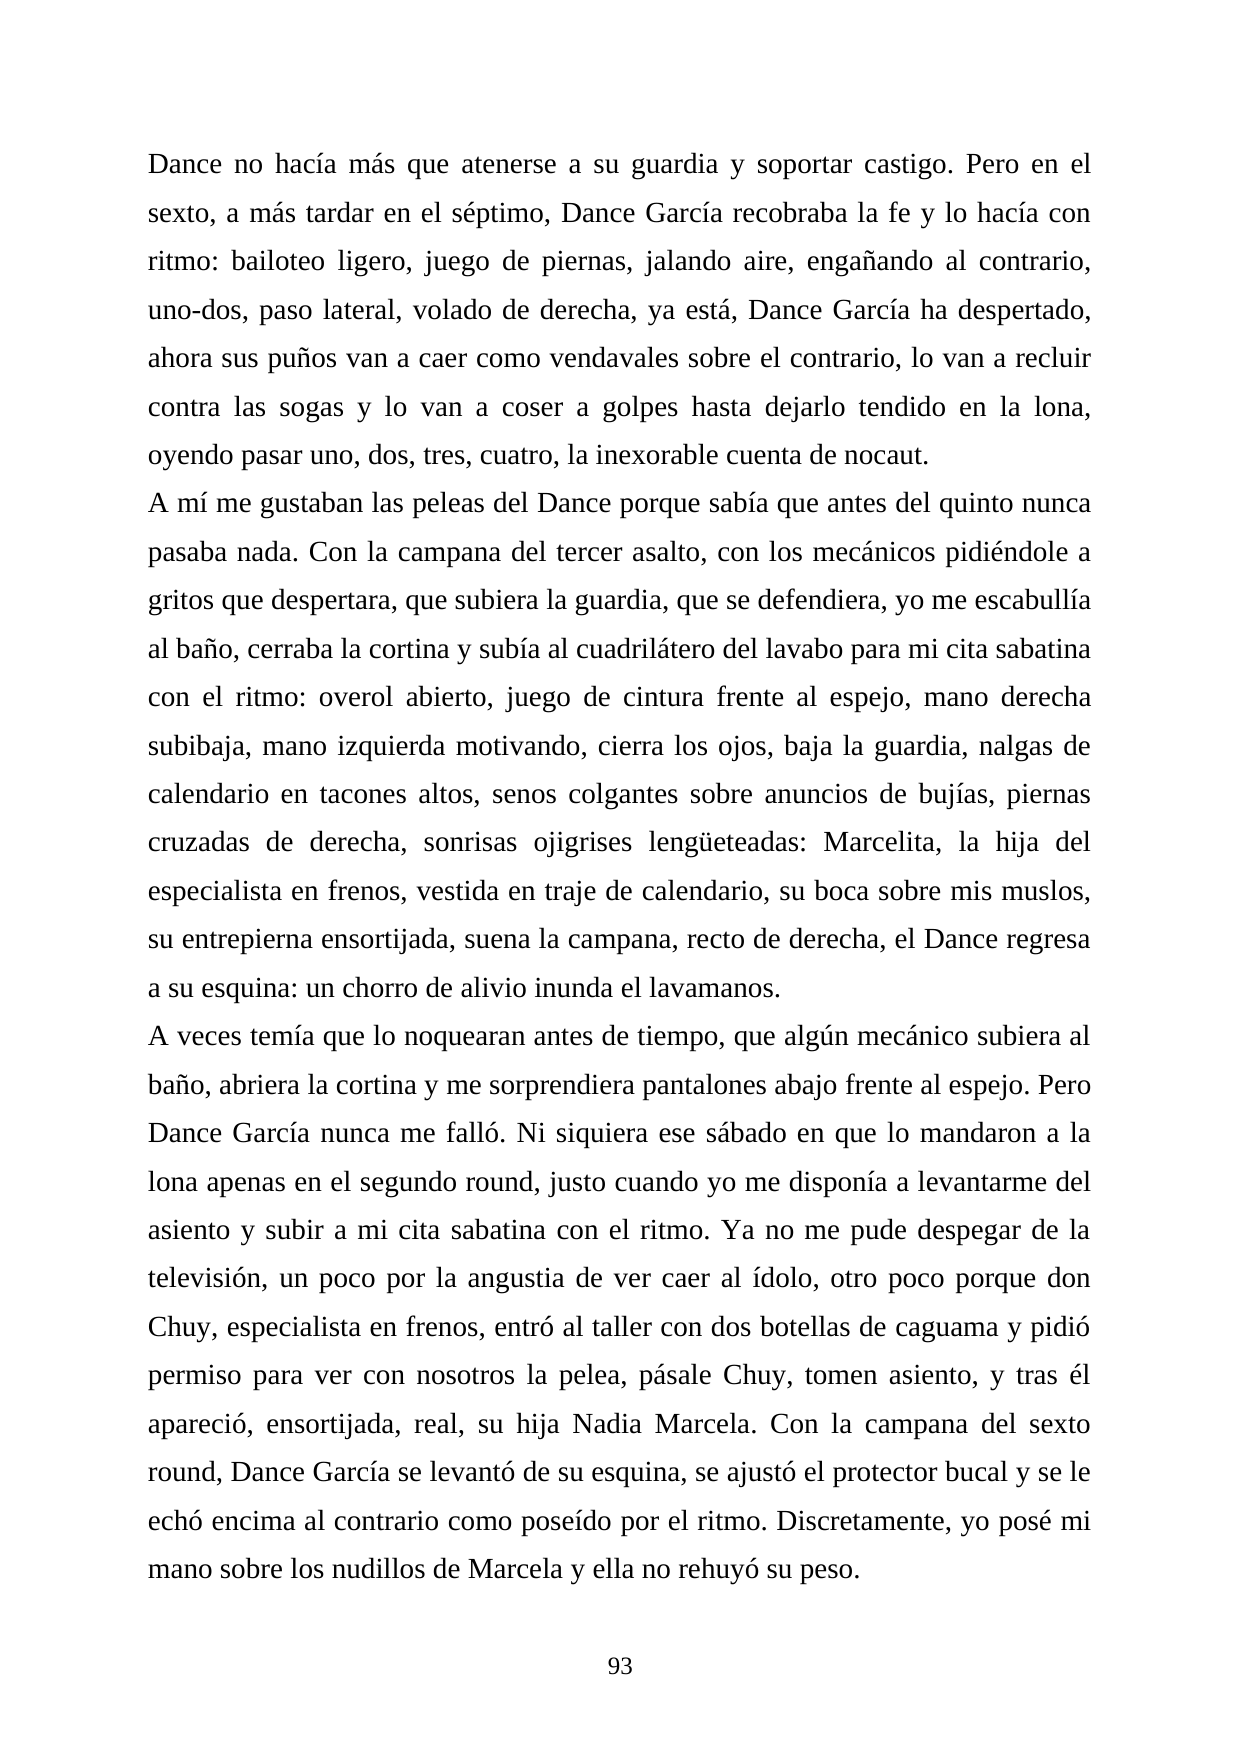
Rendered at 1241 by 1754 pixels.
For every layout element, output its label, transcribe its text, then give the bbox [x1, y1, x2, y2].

text A mí me gustaban las peleas del Dance porque sabía que antes del quinto nunca pasaba nada. Con la campana del tercer asalto, con los mecánicos pidiéndole a gritos que despertara, que subiera la guardia, que se defendiera, yo me escabullía al baño, cerraba la cortina y subía al cuadrilátero del lavabo para mi cita sabatina con el ritmo: overol abierto, juego de cintura frente al espejo, mano derecha subibaja, mano izquierda motivando, cierra los ojos, baja la guardia, nalgas de calendario en tacones altos, senos colgantes sobre anuncios de bujías, piernas cruzadas de derecha, sonrisas ojigrises lengüeteadas: Marcelita, la hija del especialista en frenos, vestida en traje de calendario, su boca sobre mis muslos, su entrepierna ensortijada, suena la campana, recto de derecha, el Dance regresa a su esquina: un chorro de alivio inunda el lavamanos. [148, 487, 1092, 1003]
text A veces temía que lo noquearan antes de tiempo, que algún mecánico subiera al baño, abriera la cortina y me sorprendiera pantalones abajo frente al espejo. Pero Dance García nunca me falló. Ni siquiera ese sábado en que lo mandaron a la lona apenas en el segundo round, justo cuando yo me disponía a levantarme del asiento y subir a mi cita sabatina con el ritmo. Ya no me pude despegar de la televisión, un poco por la angustia de ver caer al ídolo, otro poco porque don Chuy, especialista en frenos, entró al taller con dos botellas de caguama y pidió permiso para ver con nosotros la pelea, pásale Chuy, tomen asiento, y tras él apareció, ensortijada, real, su hija Nadia Marcela. Con la campana del sexto round, Dance García se levantó de su esquina, se ajustó el protector bucal y se le echó encima al contrario como poseído por el ritmo. Discretamente, yo posé mi mano sobre los nudillos de Marcela y ella no rehuyó su peso. [148, 1019, 1092, 1585]
text Dance no hacía más que atenerse a su guardia y soportar castigo. Pero en el sexto, a más tardar en el séptimo, Dance García recobraba la fe y lo hacía con ritmo: bailoteo ligero, juego de piernas, jalando aire, engañando al contrario, uno-dos, paso lateral, volado de derecha, ya está, Dance García ha despertado, ahora sus puños van a caer como vendavales sobre el contrario, lo van a recluir contra las sogas y lo van a coser a golpes hasta dejarlo tendido en la lona, oyendo pasar uno, dos, tres, cuatro, la inexorable cuenta de nocaut. [148, 148, 1092, 471]
